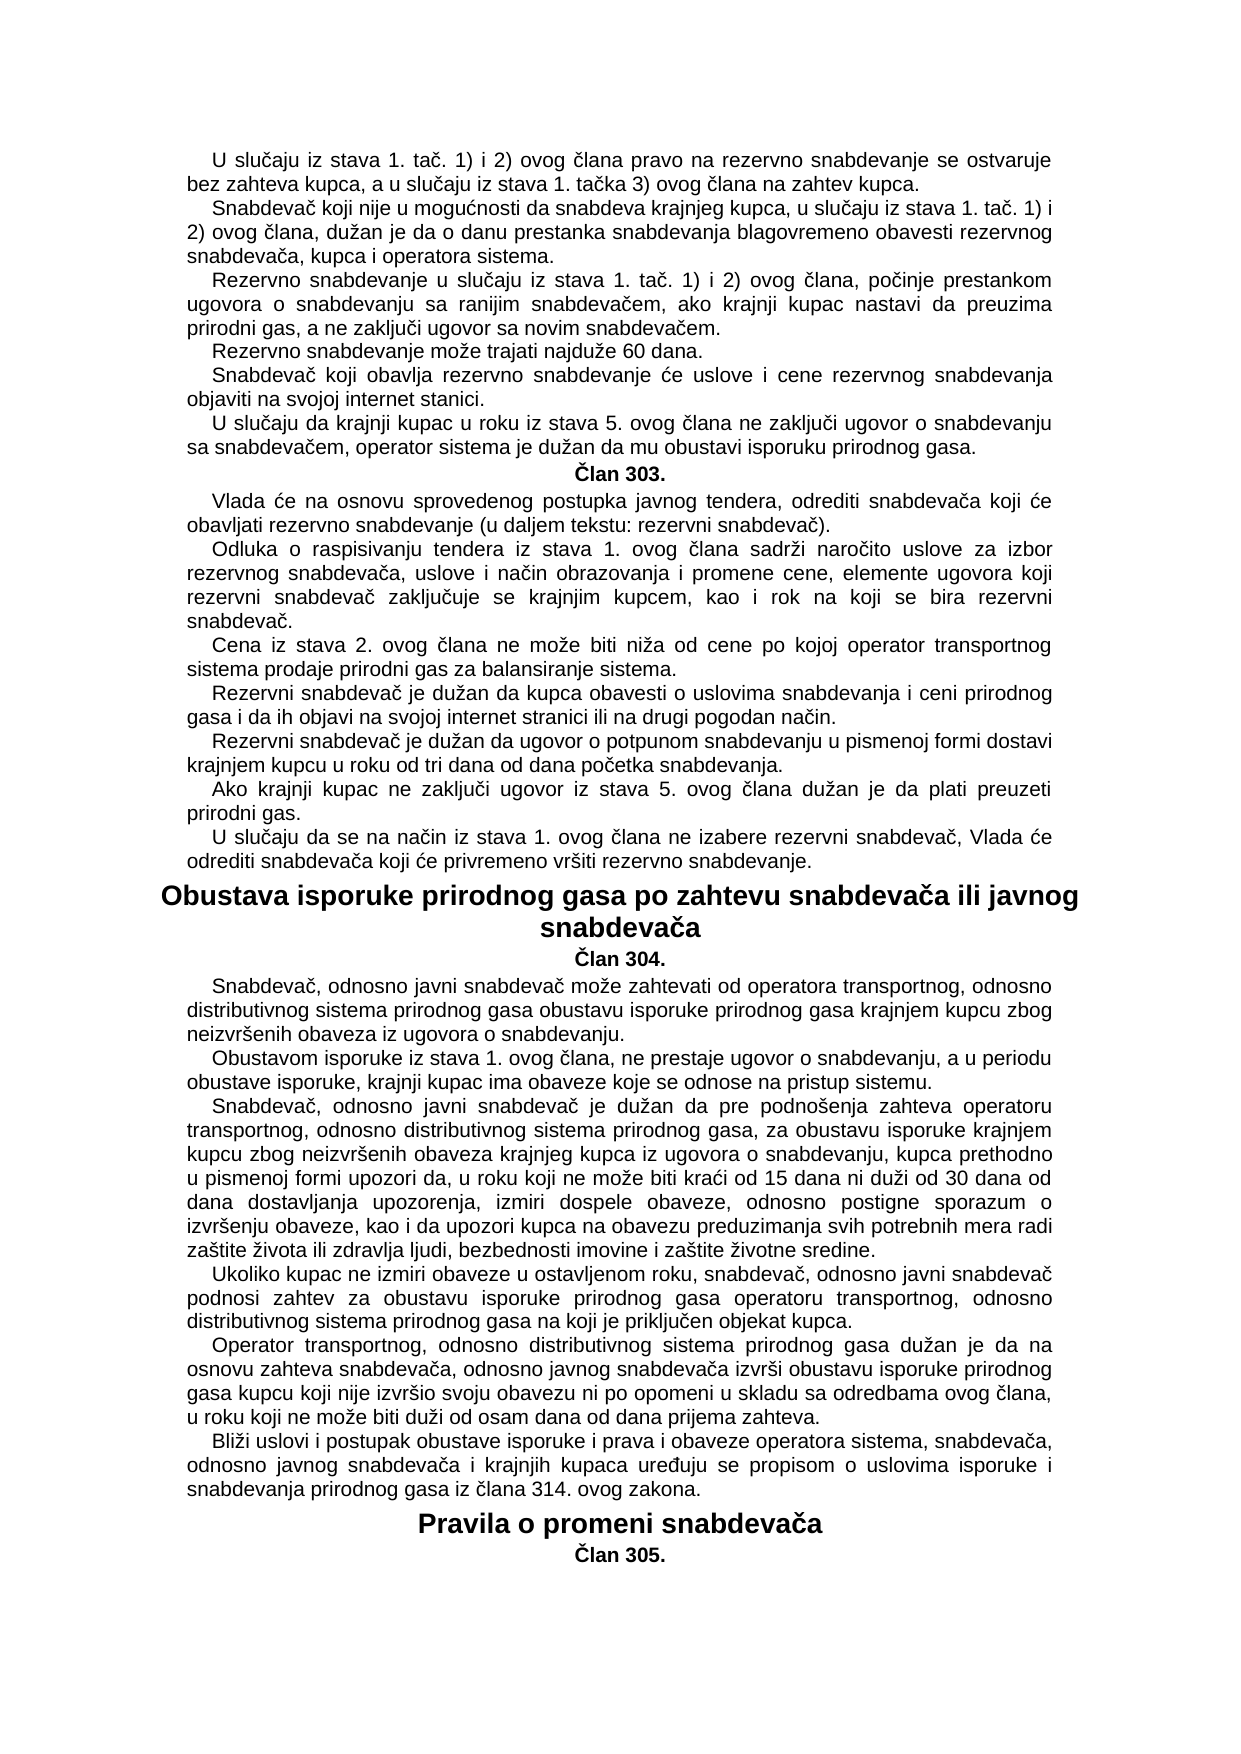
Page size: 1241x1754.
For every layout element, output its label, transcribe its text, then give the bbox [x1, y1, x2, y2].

text Rezervno snabdevanje može trajati najduže 60 dana. [187, 339, 1053, 363]
text Vlada će na osnovu sprovedenog postupka javnog tendera, odrediti snabdevača koji će obavljati rezervno snabdevanje (u daljem tekstu: rezervni snabdevač). [187, 489, 1053, 537]
text Pravila o promeni snabdevača [148, 1507, 1093, 1539]
text Rezervni snabdevač je dužan da kupca obavesti o uslovima snabdevanja i ceni prirodnog gasa i da ih objavi na svojoj internet stranici ili na drugi pogodan način. [187, 681, 1053, 729]
text U slučaju da krajnji kupac u roku iz stava 5. ovog člana ne zaključi ugovor o snabdevanju sa snabdevačem, operator sistema je dužan da mu obustavi isporuku prirodnog gasa. [187, 411, 1053, 459]
text Član 303. [148, 462, 1093, 486]
text U slučaju iz stava 1. tač. 1) i 2) ovog člana pravo na rezervno snabdevanje se ostvaruje bez zahteva kupca, a u slučaju iz stava 1. tačka 3) ovog člana na zahtev kupca. [187, 148, 1053, 196]
text Snabdevač koji nije u mogućnosti da snabdeva krajnjeg kupca, u slučaju iz stava 1. tač. 1) i 2) ovog člana, dužan je da o danu prestanka snabdevanja blagovremeno obavesti rezervnog snabdevača, kupca i operatora sistema. [187, 196, 1053, 267]
text Operator transportnog, odnosno distributivnog sistema prirodnog gasa dužan je da na osnovu zahteva snabdevača, odnosno javnog snabdevača izvrši obustavu isporuke prirodnog gasa kupcu koji nije izvršio svoju obavezu ni po opomeni u skladu sa odredbama ovog člana, u roku koji ne može biti duži od osam dana od dana prijema zahteva. [187, 1333, 1053, 1429]
text Bliži uslovi i postupak obustave isporuke i prava i obaveze operatora sistema, snabdevača, odnosno javnog snabdevača i krajnjih kupaca uređuju se propisom o uslovima isporuke i snabdevanja prirodnog gasa iz člana 314. ovog zakona. [187, 1429, 1053, 1501]
text Rezervni snabdevač je dužan da ugovor o potpunom snabdevanju u pismenoj formi dostavi krajnjem kupcu u roku od tri dana od dana početka snabdevanja. [187, 729, 1053, 777]
text U slučaju da se na način iz stava 1. ovog člana ne izabere rezervni snabdevač, Vlada će odrediti snabdevača koji će privremeno vršiti rezervno snabdevanje. [187, 825, 1053, 873]
text Ako krajnji kupac ne zaključi ugovor iz stava 5. ovog člana dužan je da plati preuzeti prirodni gas. [187, 777, 1053, 825]
text Ukoliko kupac ne izmiri obaveze u ostavljenom roku, snabdevač, odnosno javni snabdevač podnosi zahtev za obustavu isporuke prirodnog gasa operatoru transportnog, odnosno distributivnog sistema prirodnog gasa na koji je priključen objekat kupca. [187, 1261, 1053, 1333]
text Snabdevač koji obavlja rezervno snabdevanje će uslove i cene rezervnog snabdevanja objaviti na svojoj internet stanici. [187, 363, 1053, 411]
text Snabdevač, odnosno javni snabdevač je dužan da pre podnošenja zahteva operatoru transportnog, odnosno distributivnog sistema prirodnog gasa, za obustavu isporuke krajnjem kupcu zbog neizvršenih obaveza krajnjeg kupca iz ugovora o snabdevanju, kupca prethodno u pismenoj formi upozori da, u roku koji ne može biti kraći od 15 dana ni duži od 30 dana od dana dostavljanja upozorenja, izmiri dospele obaveze, odnosno postigne sporazum o izvršenju obaveze, kao i da upozori kupca na obavezu preduzimanja svih potrebnih mera radi zaštite života ili zdravlja ljudi, bezbednosti imovine i zaštite životne sredine. [187, 1094, 1053, 1261]
text Obustava isporuke prirodnog gasa po zahtevu snabdevača ili javnog snabdevača [148, 879, 1093, 944]
text Obustavom isporuke iz stava 1. ovog člana, ne prestaje ugovor o snabdevanju, a u periodu obustave isporuke, krajnji kupac ima obaveze koje se odnose na pristup sistemu. [187, 1046, 1053, 1094]
text Odluka o raspisivanju tendera iz stava 1. ovog člana sadrži naročito uslove za izbor rezervnog snabdevača, uslove i način obrazovanja i promene cene, elemente ugovora koji rezervni snabdevač zaključuje se krajnjim kupcem, kao i rok na koji se bira rezervni snabdevač. [187, 537, 1053, 633]
text Rezervno snabdevanje u slučaju iz stava 1. tač. 1) i 2) ovog člana, počinje prestankom ugovora o snabdevanju sa ranijim snabdevačem, ako krajnji kupac nastavi da preuzima prirodni gas, a ne zaključi ugovor sa novim snabdevačem. [187, 267, 1053, 339]
text Cena iz stava 2. ovog člana ne može biti niža od cene po kojoj operator transportnog sistema prodaje prirodni gas za balansiranje sistema. [187, 633, 1053, 681]
text Snabdevač, odnosno javni snabdevač može zahtevati od operatora transportnog, odnosno distributivnog sistema prirodnog gasa obustavu isporuke prirodnog gasa krajnjem kupcu zbog neizvršenih obaveza iz ugovora o snabdevanju. [187, 974, 1053, 1046]
text Član 304. [148, 947, 1093, 971]
text Član 305. [148, 1543, 1093, 1567]
